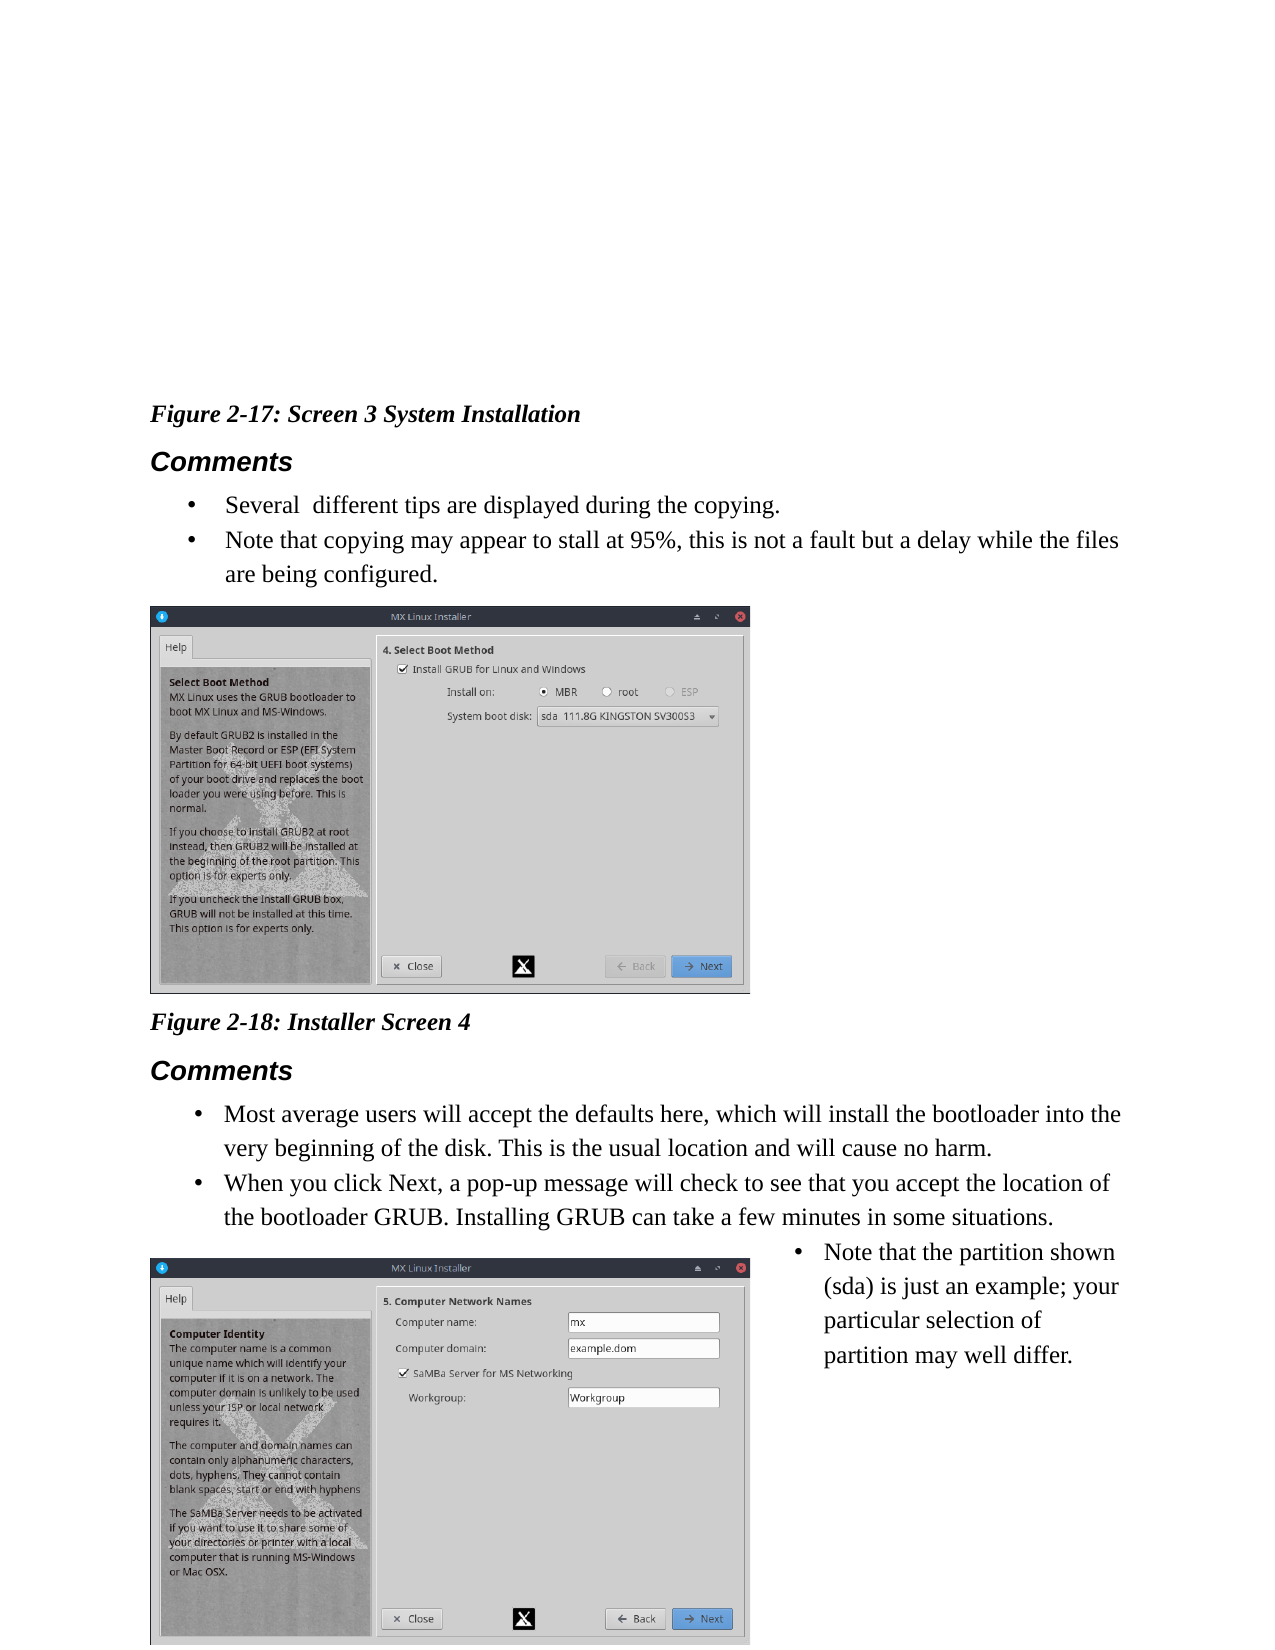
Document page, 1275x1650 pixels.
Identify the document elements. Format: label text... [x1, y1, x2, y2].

subtitle Comments [150, 1054, 1125, 1086]
picture [150, 606, 750, 994]
list Several different tips are displayed during the copying. [187, 490, 1125, 519]
subtitle Comments [150, 446, 1125, 478]
text Figure 2-17: Screen 3 System Installation [150, 399, 1125, 428]
picture [150, 1258, 750, 1645]
list Most average users will accept the defaults here, which will install the bootloader into the very beginning of the disk. This is the usual location and will cause no harm. [194, 1099, 1125, 1162]
text Figure 2-18: Installer Screen 4 [150, 1007, 1125, 1036]
list When you click Next, a pop-up message will check to see that you accept the location of the bootloader GRUB. Installing GRUB can take a few minutes in some situations. [194, 1168, 1125, 1231]
list Note that the partition shown (sda) is just an example; your particular selection of partition may well differ. [194, 1237, 1125, 1369]
list Note that copying may appear to stall at 95%, this is not a fault but a delay while the files are being configured. [187, 525, 1125, 588]
